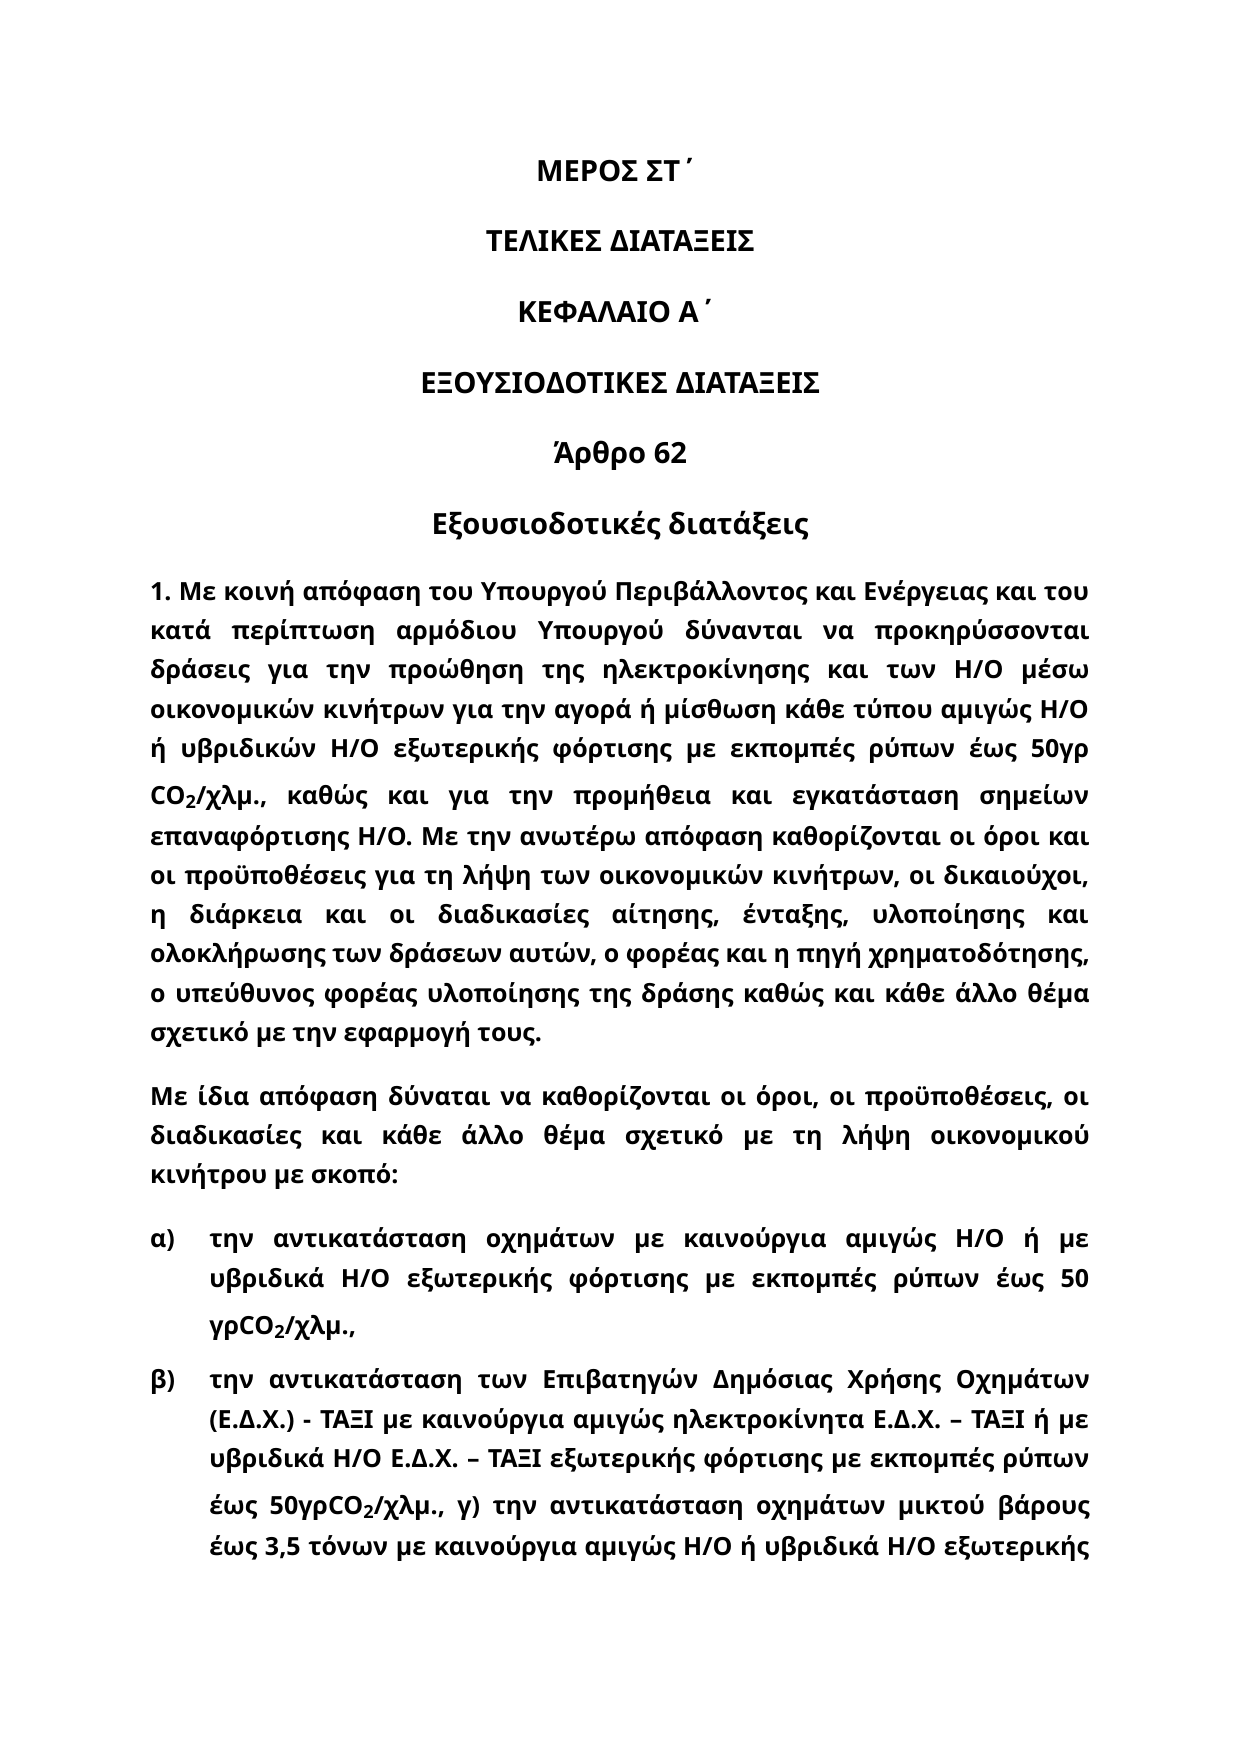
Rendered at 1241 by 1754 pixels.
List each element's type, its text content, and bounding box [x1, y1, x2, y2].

subtitle Εξουσιοδοτικές διατάξεις [150, 503, 1090, 543]
list β) την αντικατάσταση των Επιβατηγών Δημόσιας Χρήσης Οχημάτων (Ε.Δ.Χ.) - ΤΑΞΙ με καινούργια αμιγώς ηλεκτροκίνητα Ε.Δ.Χ. – ΤΑΞΙ ή με υβριδικά Η/Ο Ε.Δ.Χ. – ΤΑΞΙ εξωτερικής φόρτισης με εκπομπές ρύπων έως 50γρCO2/χλμ., γ) την αντικατάσταση οχημάτων μικτού βάρους έως 3,5 τόνων με καινούργια αμιγώς Η/Ο ή υβριδικά Η/Ο εξωτερικής [150, 1362, 1090, 1563]
subtitle Άρθρο 62 [150, 432, 1090, 472]
text Με ίδια απόφαση δύναται να καθορίζονται οι όροι, οι προϋποθέσεις, οι διαδικασίες και κάθε άλλο θέμα σχετικό με τη λήψη οικονομικού κινήτρου με σκοπό: [150, 1078, 1090, 1191]
text 1. Με κοινή απόφαση του Υπουργού Περιβάλλοντος και Ενέργειας και του κατά περίπτωση αρμόδιου Υπουργού δύνανται να προκηρύσσονται δράσεις για την προώθηση της ηλεκτροκίνησης και των Η/Ο μέσω οικονομικών κινήτρων για την αγορά ή μίσθωση κάθε τύπου αμιγώς Η/Ο ή υβριδικών Η/Ο εξωτερικής φόρτισης με εκπομπές ρύπων έως 50γρ CO2/χλμ., καθώς και για την προμήθεια και εγκατάσταση σημείων επαναφόρτισης Η/Ο. Με την ανωτέρω απόφαση καθορίζονται οι όροι και οι προϋποθέσεις για τη λήψη των οικονομικών κινήτρων, οι δικαιούχοι, η διάρκεια και οι διαδικασίες αίτησης, ένταξης, υλοποίησης και ολοκλήρωσης των δράσεων αυτών, ο φορέας και η πηγή χρηματοδότησης, ο υπεύθυνος φορέας υλοποίησης της δράσης καθώς και κάθε άλλο θέμα σχετικό με την εφαρμογή τους. [150, 574, 1090, 1048]
subtitle ΜΕΡΟΣ ΣΤ΄ [150, 150, 1090, 190]
subtitle ΕΞΟΥΣΙΟΔΟΤΙΚΕΣ ΔΙΑΤΑΞΕΙΣ [150, 362, 1090, 402]
subtitle ΤΕΛΙΚΕΣ ΔΙΑΤΑΞΕΙΣ [150, 221, 1090, 260]
list α) την αντικατάσταση οχημάτων με καινούργια αμιγώς Η/Ο ή με υβριδικά Η/Ο εξωτερικής φόρτισης με εκπομπές ρύπων έως 50 γρCO2/χλμ., [150, 1221, 1090, 1343]
subtitle ΚΕΦΑΛΑΙΟ Α΄ [150, 291, 1090, 331]
